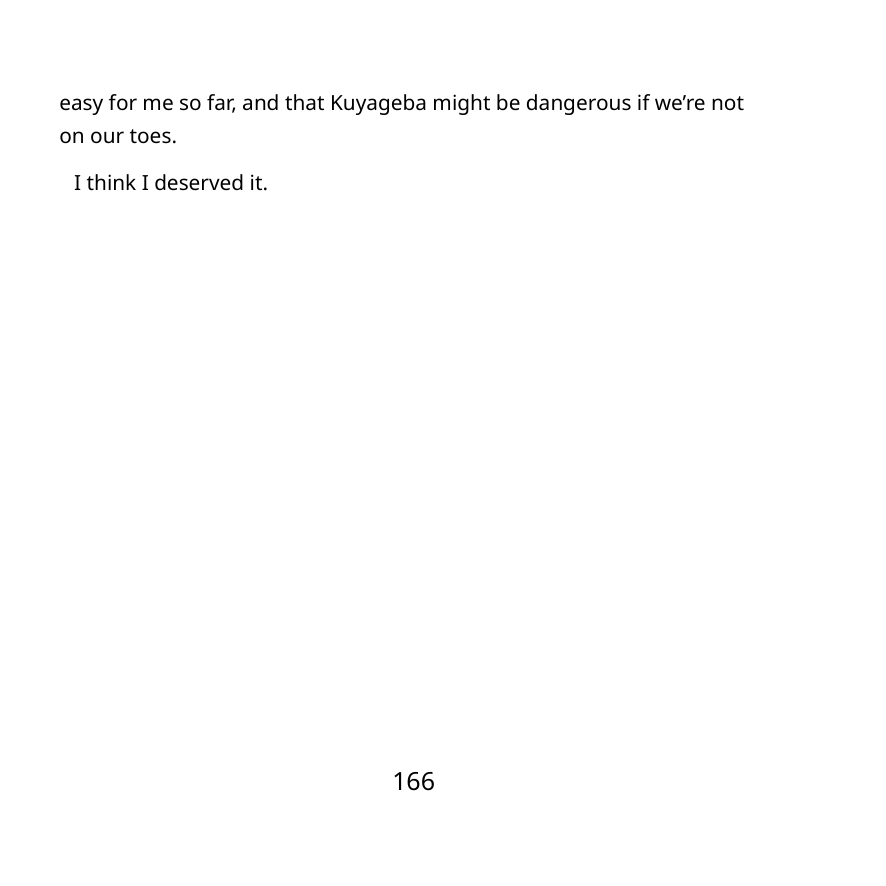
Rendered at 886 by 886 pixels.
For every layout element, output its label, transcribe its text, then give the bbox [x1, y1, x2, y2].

text easy for me so far, and that Kuyageba might be dangerous if we’re not on our toes. [59, 88, 768, 149]
text I think I deserved it. [59, 168, 768, 197]
